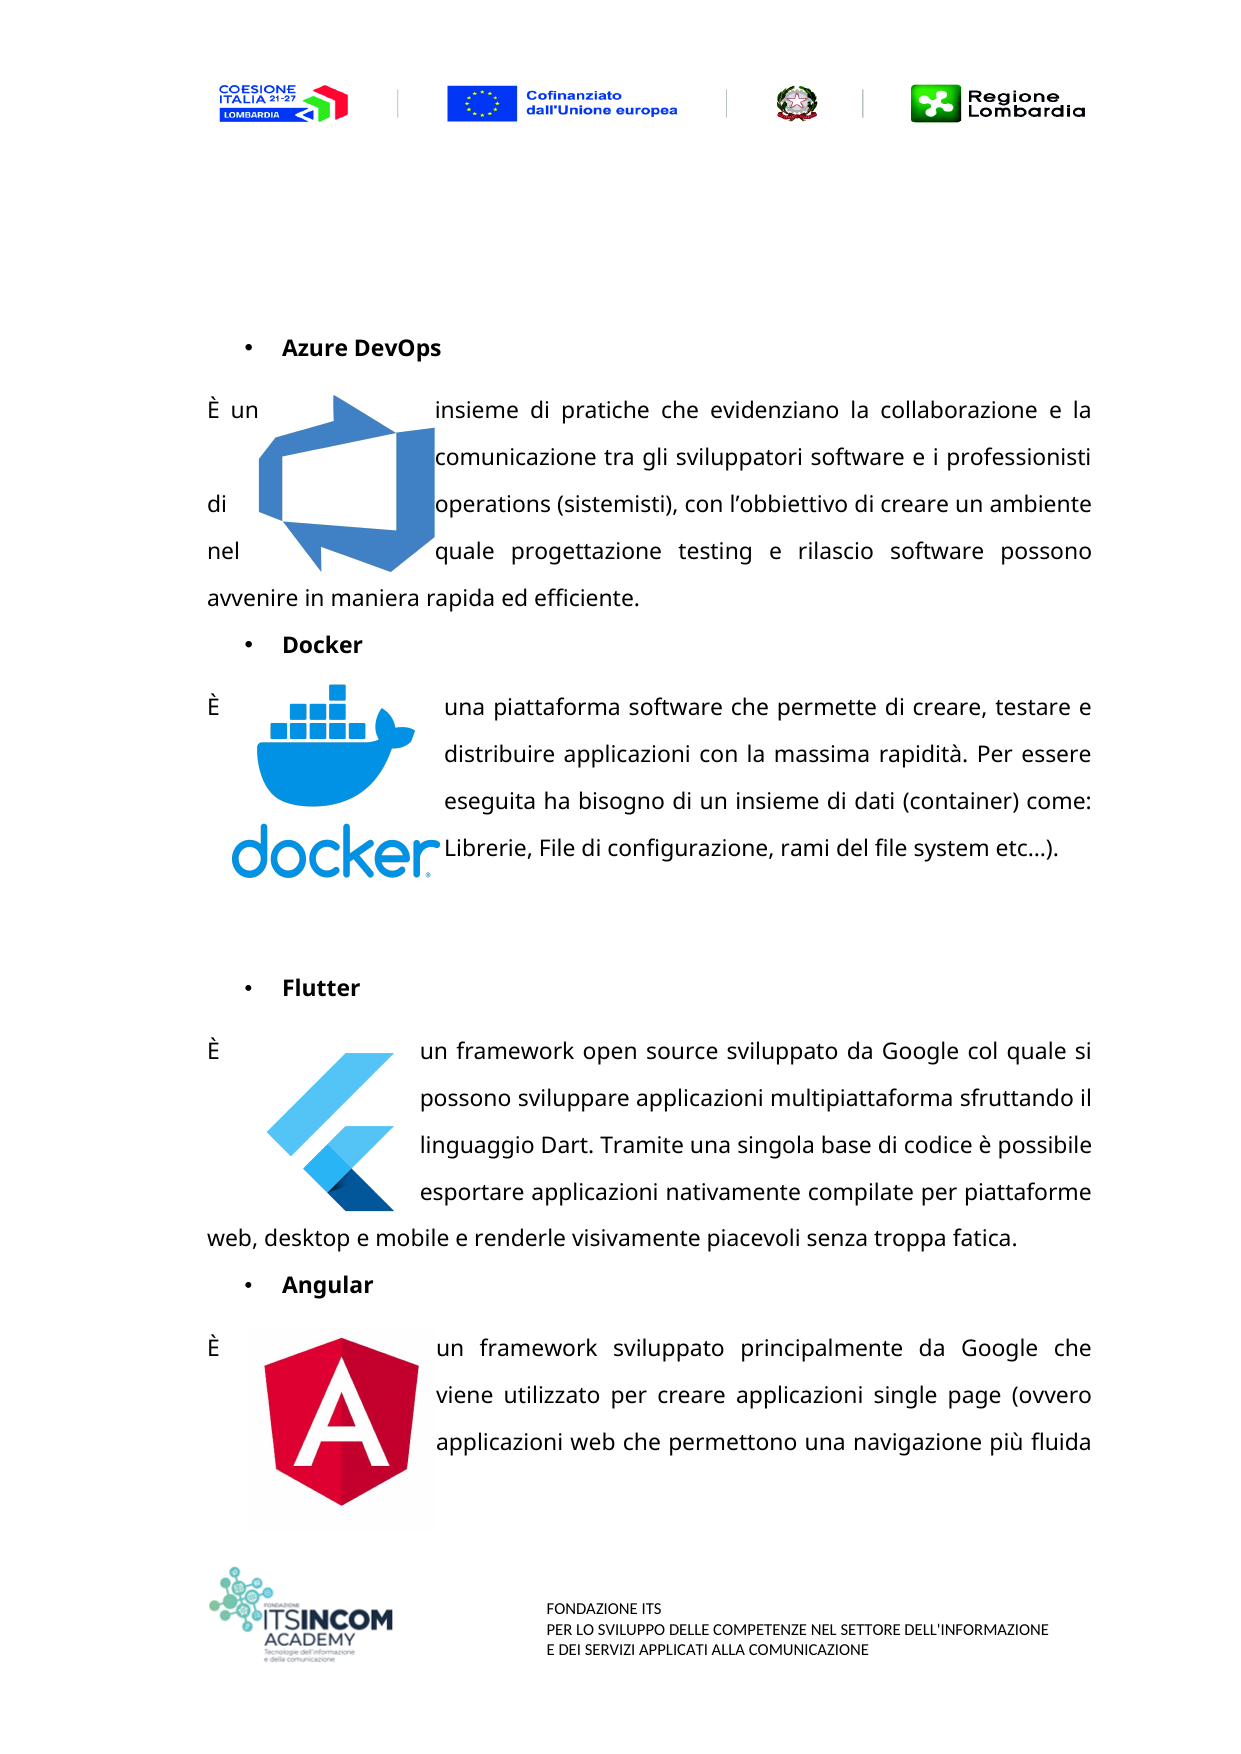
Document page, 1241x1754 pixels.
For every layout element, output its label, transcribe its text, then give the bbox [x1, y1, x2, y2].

text È un framework open source sviluppato da Google col quale si possono sviluppare applicazioni multipiattaforma sfruttando il linguaggio Dart. Tramite una singola base di codice è possibile esportare applicazioni nativamente compilate per piattaforme web, desktop e mobile e renderle visivamente piacevoli senza troppa fatica. [207, 1035, 1092, 1254]
list Flutter [244, 972, 1092, 1004]
text È un insieme di pratiche che evidenziano la collaborazione e la comunicazione tra gli sviluppatori software e i professionisti di operations (sistemisti), con l’obbiettivo di creare un ambiente nel quale progettazione testing e rilascio software possono avvenire in maniera rapida ed efficiente. [207, 394, 1092, 613]
list Azure DevOps [244, 332, 1092, 363]
list Angular [244, 1269, 1092, 1301]
text È una piattaforma software che permette di creare, testare e distribuire applicazioni con la massima rapidità. Per essere eseguita ha bisogno di un insieme di dati (container) come: Librerie, File di configurazione, rami del file system etc…). [207, 691, 1092, 863]
text un framework sviluppato principalmente da Google che viene utilizzato per creare applicazioni single page (ovvero applicazioni web che permettono una navigazione più fluida [436, 1332, 1092, 1457]
text È [207, 1332, 245, 1457]
list Docker [244, 629, 1092, 660]
